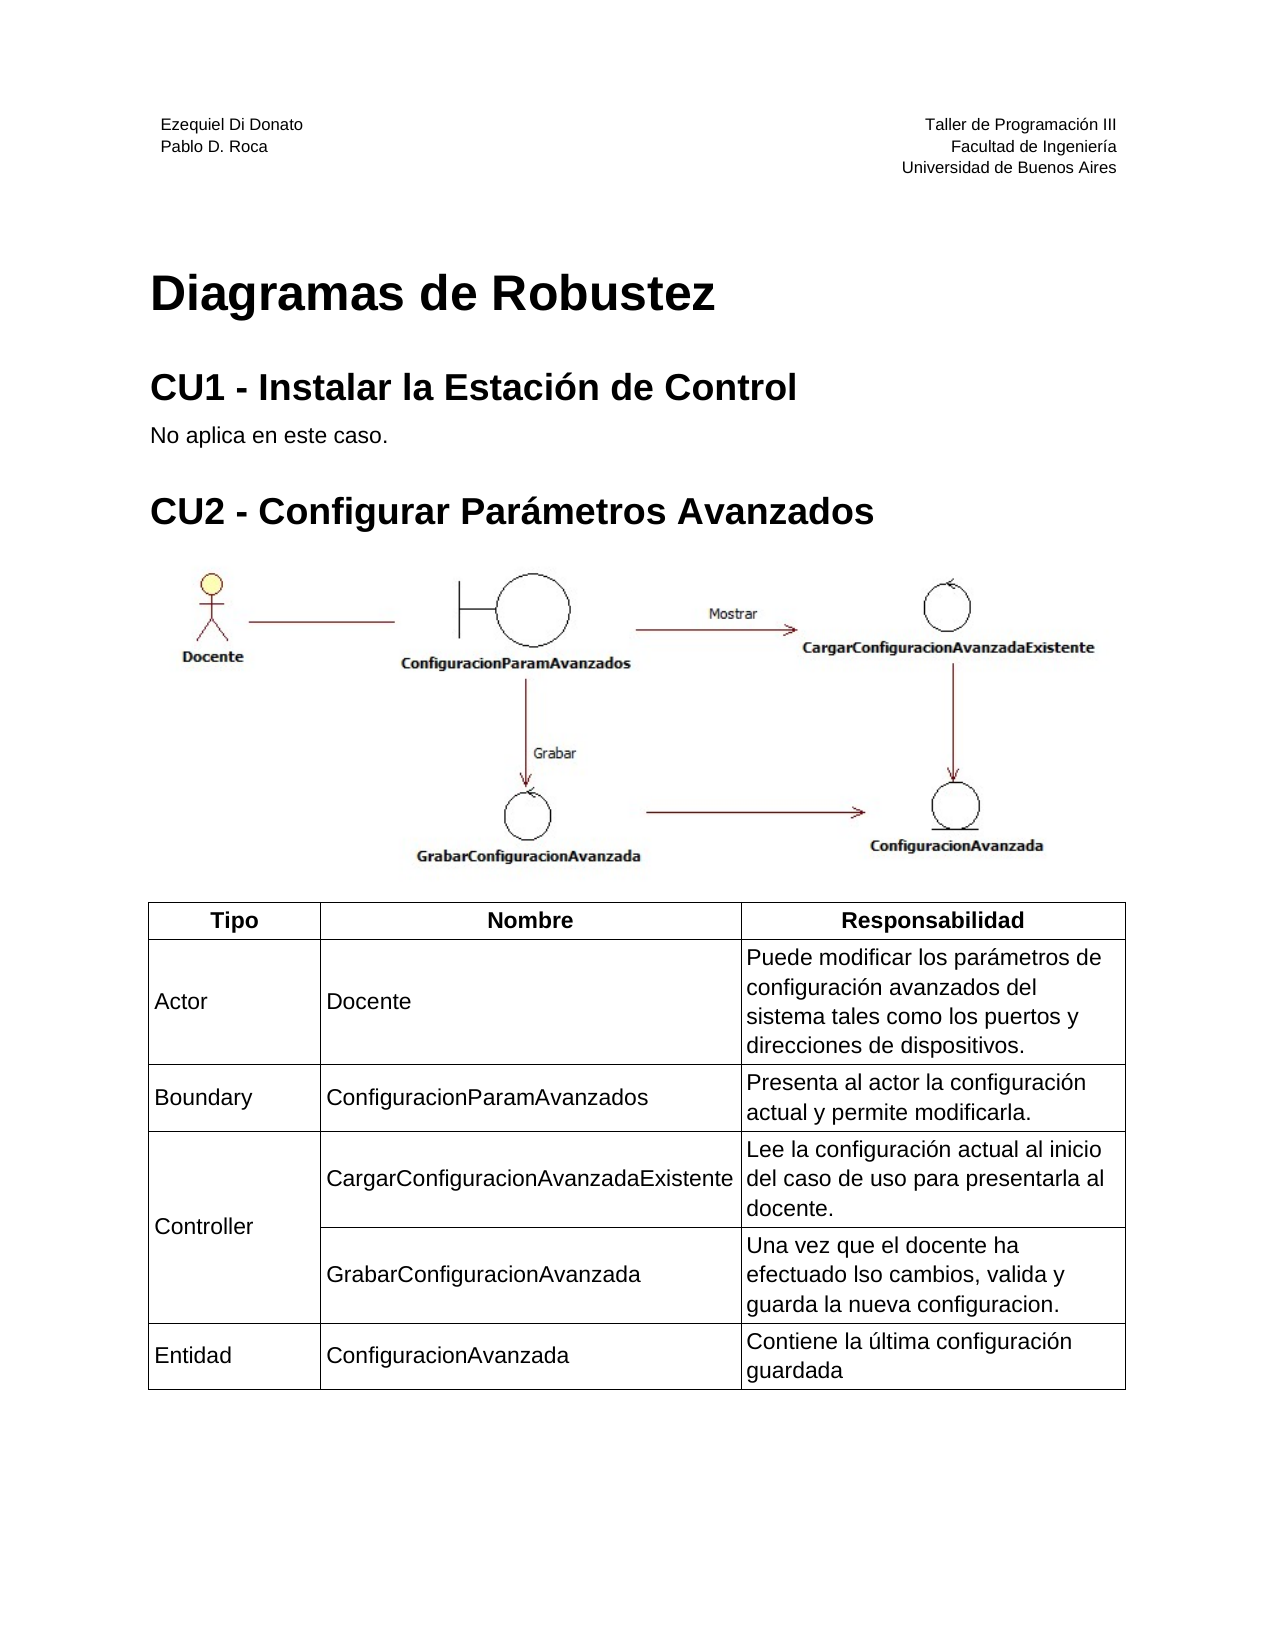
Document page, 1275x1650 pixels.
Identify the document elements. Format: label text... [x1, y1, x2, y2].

picture [150, 546, 1125, 898]
table_cell Contiene la última configuración guardada [742, 1324, 1125, 1389]
table_cell GrabarConfiguracionAvanzada [321, 1228, 741, 1323]
table_cell Puede modificar los parámetros de configuración avanzados del sistema tales como los puertos y direcciones de dispositivos. [742, 940, 1125, 1064]
subtitle Diagramas de Robustez [150, 265, 1125, 321]
table_cell Una vez que el docente ha efectuado lso cambios, valida y guarda la nueva configuracion. [742, 1228, 1125, 1323]
table_cell Boundary [149, 1065, 320, 1131]
table_header Responsabilidad [742, 903, 1125, 939]
table_cell Lee la configuración actual al inicio del caso de uso para presentarla al docente. [742, 1132, 1125, 1227]
table_header Nombre [321, 903, 741, 939]
table_cell Controller [149, 1132, 320, 1323]
table_cell ConfiguracionParamAvanzados [321, 1065, 741, 1131]
table_cell CargarConfiguracionAvanzadaExistente [321, 1132, 741, 1227]
table_cell Docente [321, 940, 741, 1064]
text No aplica en este caso. [150, 423, 1125, 449]
table_cell Presenta al actor la configuración actual y permite modificarla. [742, 1065, 1125, 1131]
subtitle CU2 - Configurar Parámetros Avanzados [150, 490, 1125, 532]
table_header Tipo [149, 903, 320, 939]
table_cell Entidad [149, 1324, 320, 1389]
table_cell Actor [149, 940, 320, 1064]
table_cell ConfiguracionAvanzada [321, 1324, 741, 1389]
subtitle CU1 - Instalar la Estación de Control [150, 367, 1125, 409]
